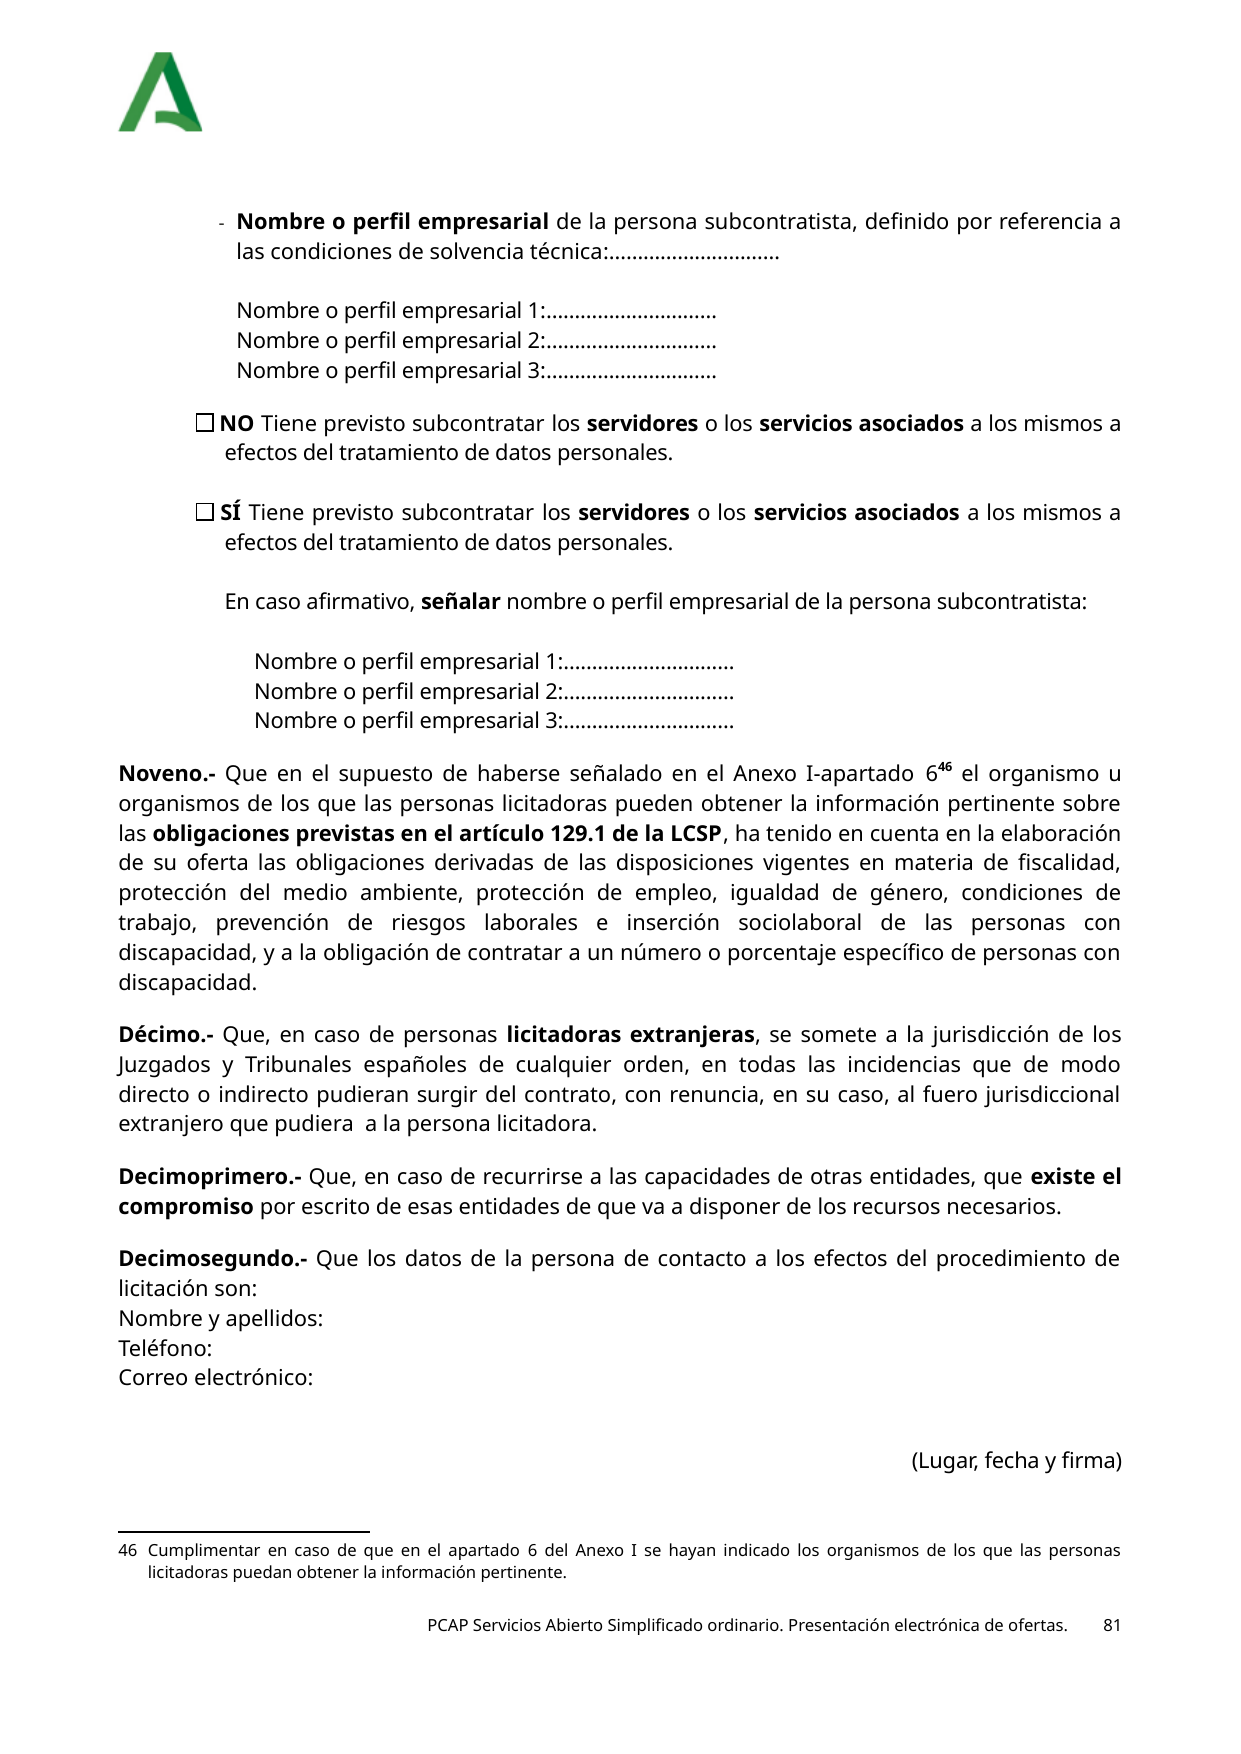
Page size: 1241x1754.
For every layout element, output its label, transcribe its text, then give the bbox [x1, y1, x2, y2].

text Nombre o perfil empresarial 1:………………………… [236, 646, 1122, 676]
text Nombre o perfil empresarial 3:………………………… [236, 706, 1122, 735]
text Nombre o perfil empresarial 3:………………………… [236, 355, 1122, 385]
text En caso afirmativo, señalar nombre o perfil empresarial de la persona subcontratista: [224, 586, 1122, 616]
text Correo electrónico: [118, 1362, 1122, 1392]
list Noveno.- Que en el supuesto de haberse señalado en el Anexo I-apartado 6 el organismo u organismos de los que las personas licitadoras pueden obtener la información pertinente sobre las obligaciones previstas en el artículo 129.1 de la LCSP, ha tenido en cuenta en la elaboración de su oferta las obligaciones derivadas de las disposiciones vigentes en materia de fiscalidad, protección del medio ambiente, protección de empleo, igualdad de género, condiciones de trabajo, prevención de riesgos laborales e inserción sociolaboral de las personas con discapacidad, y a la obligación de contratar a un número o porcentaje específico de personas con discapacidad. [118, 758, 1122, 996]
list Decimoprimero.- Que, en caso de recurrirse a las capacidades de otras entidades, que existe el compromiso por escrito de esas entidades de que va a disponer de los recursos necesarios. [118, 1161, 1122, 1221]
text NO Tiene previsto subcontratar los servidores o los servicios asociados a los mismos a efectos del tratamiento de datos personales. [195, 408, 1122, 467]
list Décimo.- Que, en caso de personas licitadoras extranjeras, se somete a la jurisdicción de los Juzgados y Tribunales españoles de cualquier orden, en todas las incidencias que de modo directo o indirecto pudieran surgir del contrato, con renuncia, en su caso, al fuero jurisdiccional extranjero que pudiera a la persona licitadora. [118, 1019, 1122, 1138]
text Decimosegundo.- Que los datos de la persona de contacto a los efectos del procedimiento de licitación son: [118, 1243, 1122, 1303]
picture [171, 9, 203, 151]
list Nombre o perfil empresarial de la persona subcontratista, definido por referencia a las condiciones de solvencia técnica:………………………… [218, 206, 1122, 266]
text Teléfono: [118, 1333, 1122, 1362]
text Nombre y apellidos: [118, 1303, 1122, 1333]
text Nombre o perfil empresarial 1:………………………… [236, 296, 1122, 325]
list Cumplimentar en caso de que en el apartado 6 del Anexo I se hayan indicado los organismos de los que las personas licitadoras puedan obtener la información pertinente. [118, 1538, 1122, 1584]
text SÍ Tiene previsto subcontratar los servidores o los servicios asociados a los mismos a efectos del tratamiento de datos personales. [195, 497, 1122, 557]
text Nombre o perfil empresarial 2:………………………… [236, 676, 1122, 706]
text Nombre o perfil empresarial 2:………………………… [236, 325, 1122, 355]
text (Lugar, fecha y firma) [112, 1445, 1122, 1477]
